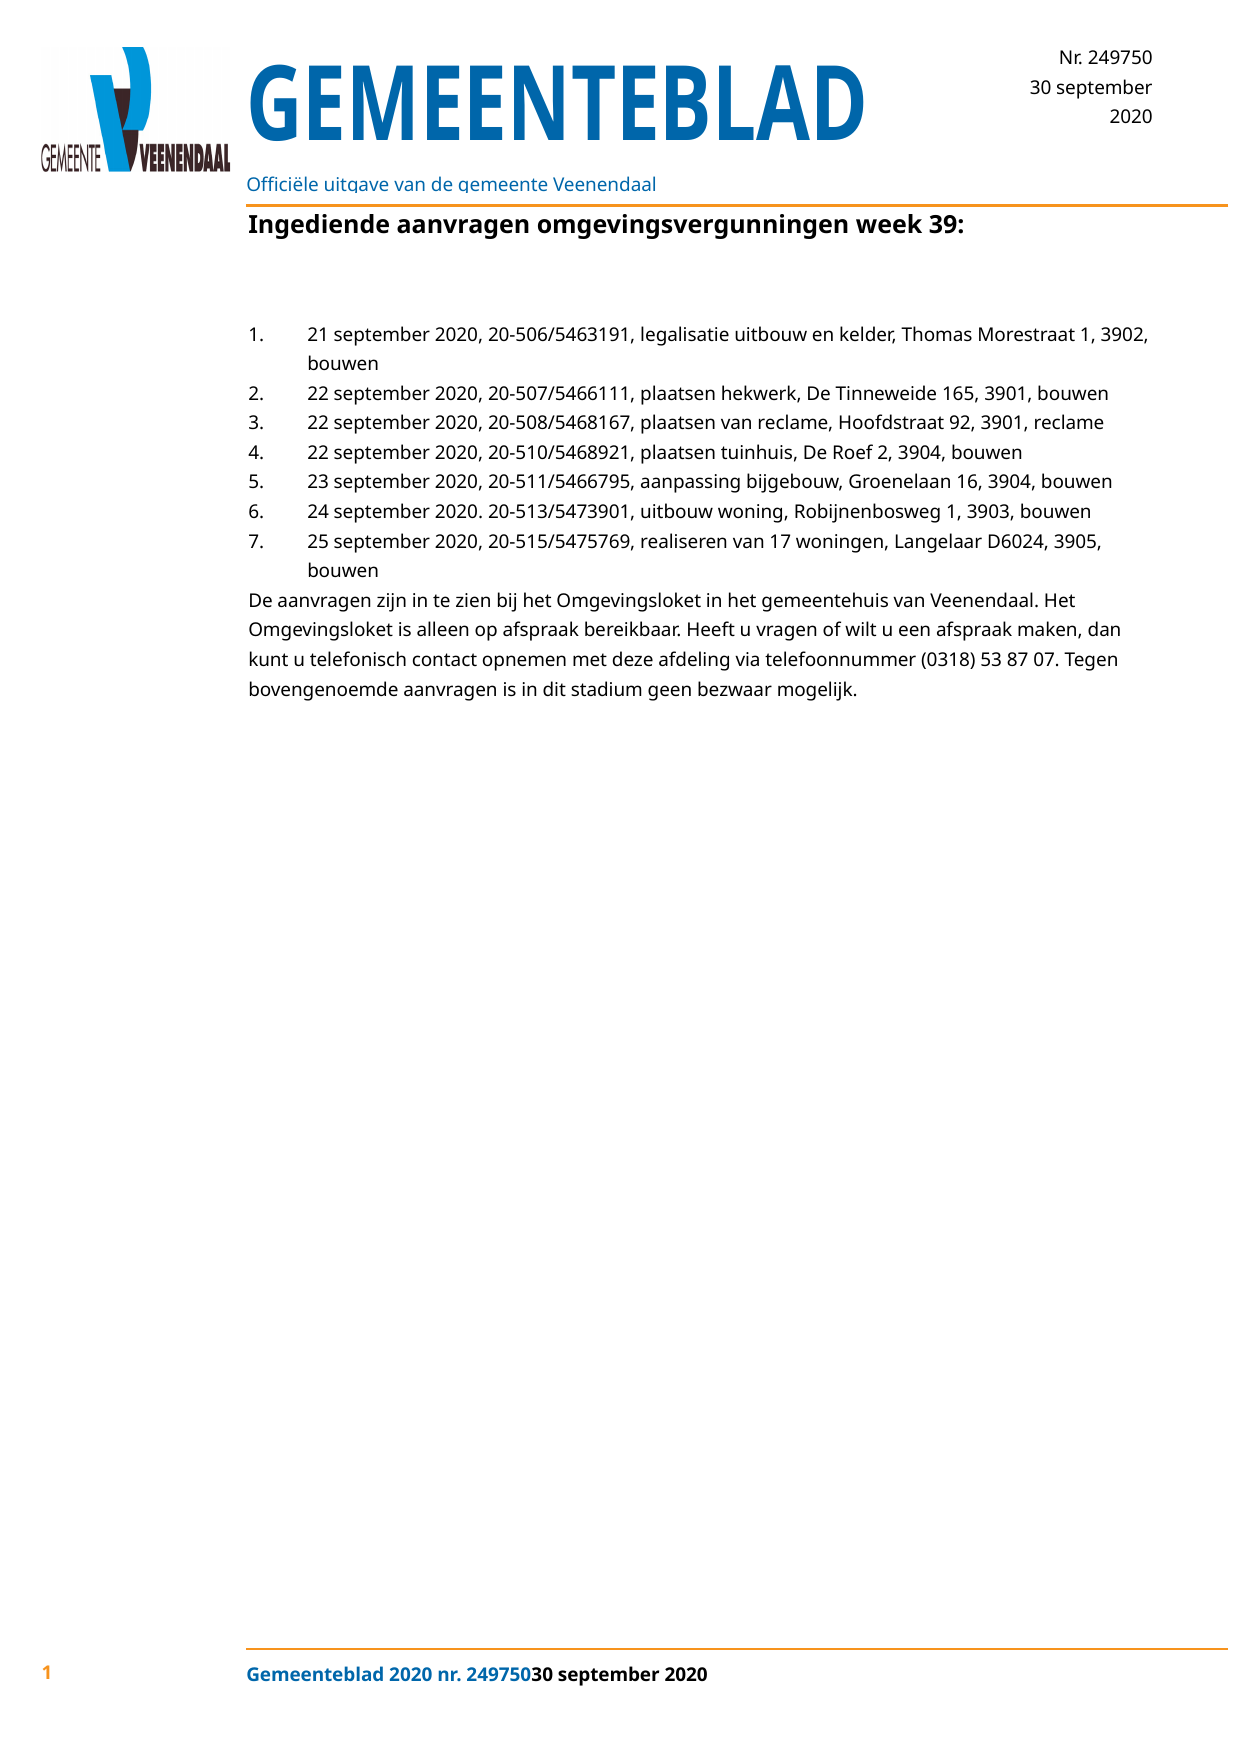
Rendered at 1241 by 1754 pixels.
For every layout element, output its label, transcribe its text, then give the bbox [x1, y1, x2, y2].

list 21 september 2020, 20-506/5463191, legalisatie uitbouw en kelder, Thomas Morestraat 1, 3902, bouwen [248, 321, 1152, 376]
picture [123, 47, 231, 172]
picture [41, 47, 130, 172]
text De aanvragen zijn in te zien bij het Omgevingsloket in het gemeentehuis van Veenendaal. Het Omgevingsloket is alleen op afspraak bereikbaar. Heeft u vragen of wilt u een afspraak maken, dan kunt u telefonisch contact opnemen met deze afdeling via telefoonnummer (0318) 53 87 07. Tegen bovengenoemde aanvragen is in dit stadium geen bezwaar mogelijk. [248, 587, 1152, 701]
list 22 september 2020, 20-510/5468921, plaatsen tuinhuis, De Roef 2, 3904, bouwen [248, 439, 1152, 465]
list 25 september 2020, 20-515/5475769, realiseren van 17 woningen, Langelaar D6024, 3905, bouwen [248, 528, 1152, 583]
list 24 september 2020. 20-513/5473901, uitbouw woning, Robijnenbosweg 1, 3903, bouwen [248, 498, 1152, 524]
list 23 september 2020, 20-511/5466795, aanpassing bijgebouw, Groenelaan 16, 3904, bouwen [248, 469, 1152, 494]
list 22 september 2020, 20-507/5466111, plaatsen hekwerk, De Tinneweide 165, 3901, bouwen [248, 380, 1152, 406]
text Ingediende aanvragen omgevingsvergunningen week 39: [248, 207, 1152, 241]
list 22 september 2020, 20-508/5468167, plaatsen van reclame, Hoofdstraat 92, 3901, reclame [248, 409, 1152, 435]
